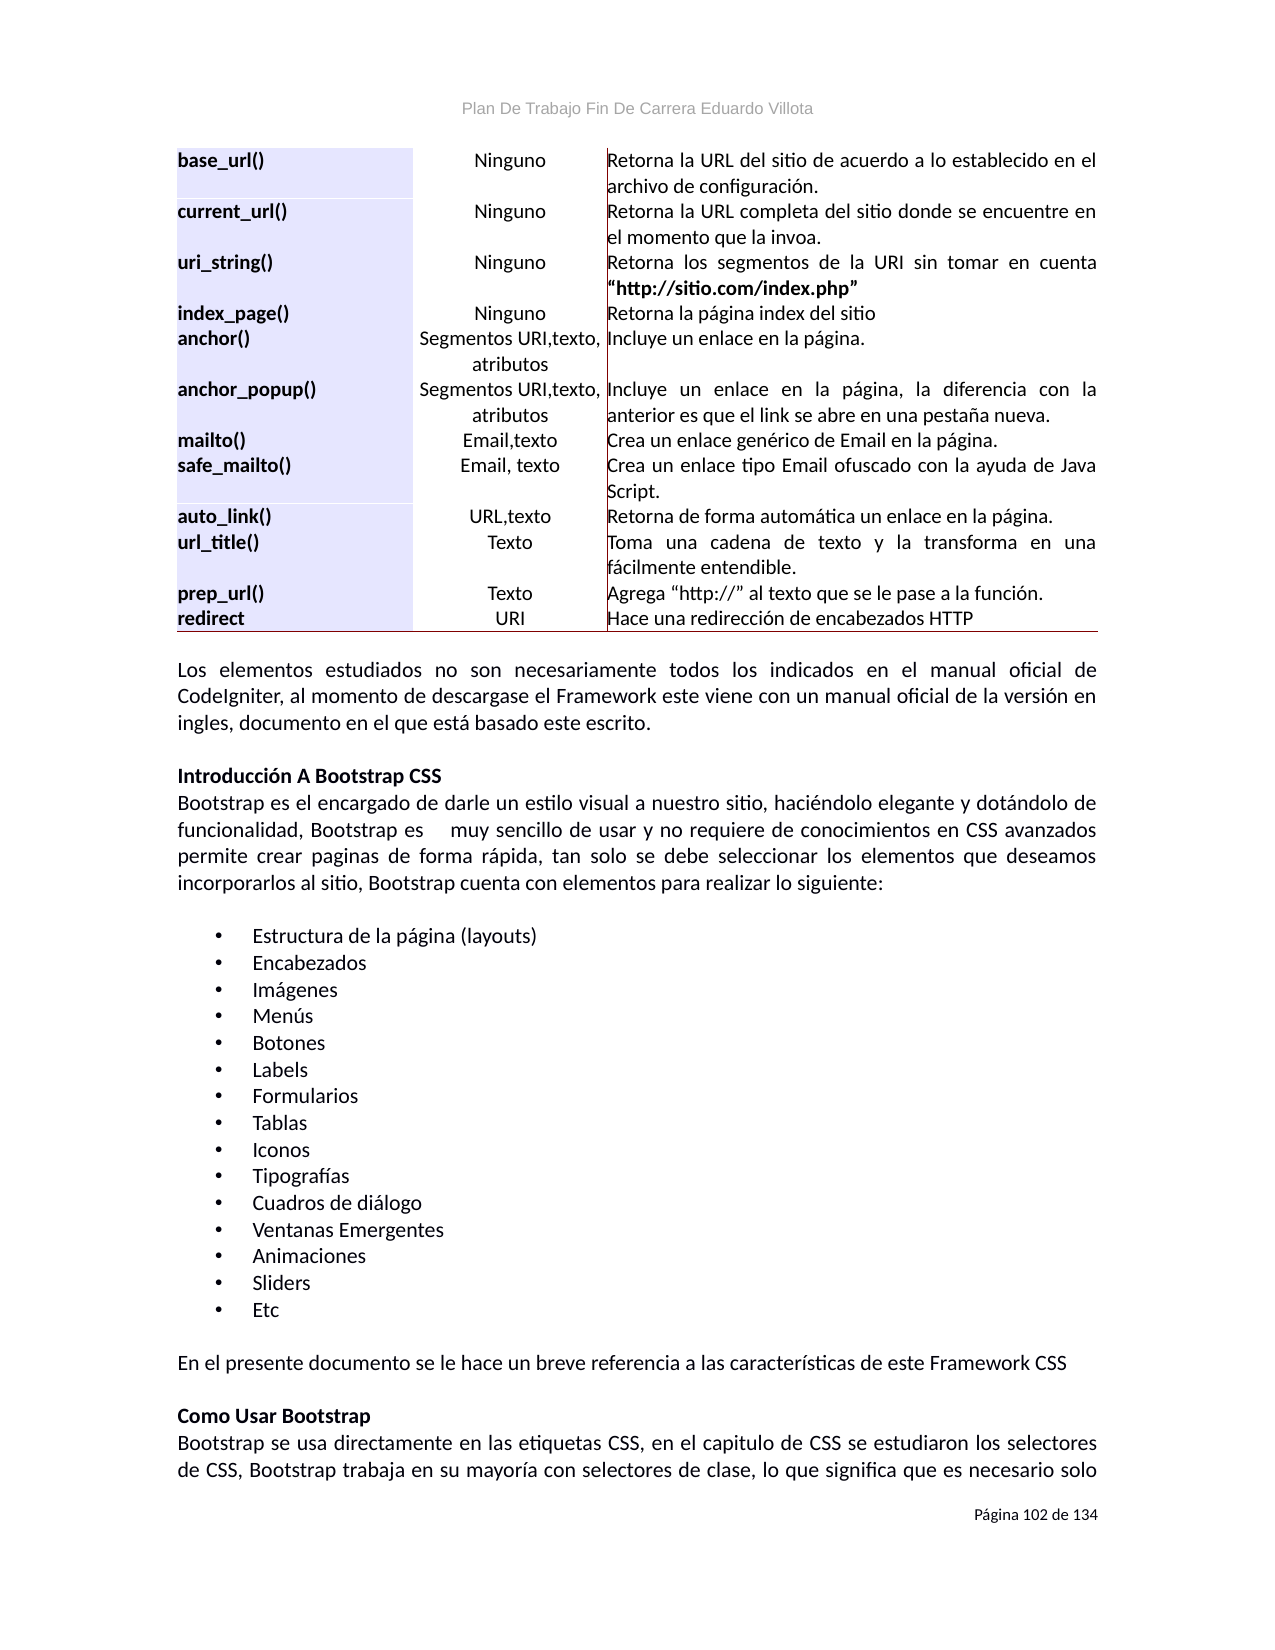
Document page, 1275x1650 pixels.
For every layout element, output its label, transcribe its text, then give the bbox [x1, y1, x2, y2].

list Tipografías [215, 1162, 1098, 1189]
table_cell auto_link() [177, 504, 413, 529]
list Tablas [215, 1109, 1098, 1136]
text Bootstrap es el encargado de darle un estilo visual a nuestro sitio, haciéndolo elegante y dotándolo de funcionalidad, Bootstrap es muy sencillo de usar y no requiere de conocimientos en CSS avanzados permite crear paginas de forma rápida, tan solo se debe seleccionar los elementos que deseamos incorporarlos al sitio, Bootstrap cuenta con elementos para realizar lo siguiente: [177, 789, 1098, 896]
list Encabezados [215, 949, 1098, 976]
table_cell redirect [177, 605, 413, 631]
table_cell uri_string() [177, 249, 413, 300]
list Etc [215, 1296, 1098, 1322]
text En el presente documento se le hace un breve referencia a las características de este Framework CSS [177, 1349, 1098, 1376]
list Menús [215, 1002, 1098, 1029]
table_cell Ninguno [413, 148, 607, 198]
table_cell Email, texto [413, 453, 607, 503]
table_cell Retorna la URL completa del sitio donde se encuentre en el momento que la invoa. [608, 199, 1097, 249]
list Cuadros de diálogo [215, 1189, 1098, 1216]
list Imágenes [215, 976, 1098, 1002]
table_cell Crea un enlace tipo Email ofuscado con la ayuda de Java Script. [608, 453, 1097, 503]
table_cell Ninguno [413, 249, 607, 300]
table_cell Texto [413, 580, 607, 605]
table_cell Incluye un enlace en la página. [608, 326, 1097, 376]
list Botones [215, 1029, 1098, 1056]
table_cell Retorna de forma automática un enlace en la página. [608, 504, 1097, 529]
table_cell Agrega “http://” al texto que se le pase a la función. [608, 580, 1097, 605]
list Formularios [215, 1082, 1098, 1109]
table_cell Texto [413, 529, 607, 580]
list Animaciones [215, 1242, 1098, 1269]
table_cell Crea un enlace genérico de Email en la página. [608, 427, 1097, 453]
list Sliders [215, 1269, 1098, 1296]
table_cell index_page() [177, 300, 413, 326]
table_cell URI [413, 605, 607, 631]
list Ventanas Emergentes [215, 1216, 1098, 1242]
table_cell url_title() [177, 529, 413, 580]
table_cell base_url() [177, 148, 413, 198]
table_cell current_url() [177, 199, 413, 249]
table_cell Toma una cadena de texto y la transforma en una fácilmente entendible. [608, 529, 1097, 580]
table_cell mailto() [177, 427, 413, 453]
text Como Usar Bootstrap [177, 1402, 1098, 1429]
table_cell Retorna la URL del sitio de acuerdo a lo establecido en el archivo de configuración. [608, 148, 1097, 198]
list Labels [215, 1056, 1098, 1082]
text Introducción A Bootstrap CSS [177, 762, 1098, 789]
table_cell Retorna los segmentos de la URI sin tomar en cuenta “http://sitio.com/index.php” [608, 249, 1097, 300]
table_cell Segmentos URI,texto, atributos [413, 326, 607, 376]
table_cell prep_url() [177, 580, 413, 605]
list Iconos [215, 1136, 1098, 1162]
table_cell Ninguno [413, 199, 607, 249]
text Los elementos estudiados no son necesariamente todos los indicados en el manual oficial de CodeIgniter, al momento de descargase el Framework este viene con un manual oficial de la versión en ingles, documento en el que está basado este escrito. [177, 656, 1098, 736]
table_cell Incluye un enlace en la página, la diferencia con la anterior es que el link se abre en una pestaña nueva. [608, 376, 1097, 427]
table_cell safe_mailto() [177, 453, 413, 503]
table_cell Retorna la página index del sitio [608, 300, 1097, 326]
text Bootstrap se usa directamente en las etiquetas CSS, en el capitulo de CSS se estudiaron los selectores de CSS, Bootstrap trabaja en su mayoría con selectores de clase, lo que significa que es necesario solo [177, 1429, 1098, 1482]
table_cell Hace una redirección de encabezados HTTP [608, 605, 1097, 631]
table_cell anchor_popup() [177, 376, 413, 427]
table_cell Email,texto [413, 427, 607, 453]
table_cell anchor() [177, 326, 413, 376]
list Estructura de la página (layouts) [215, 922, 1098, 949]
table_cell Ninguno [413, 300, 607, 326]
table_cell URL,texto [413, 504, 607, 529]
table_cell Segmentos URI,texto, atributos [413, 376, 607, 427]
